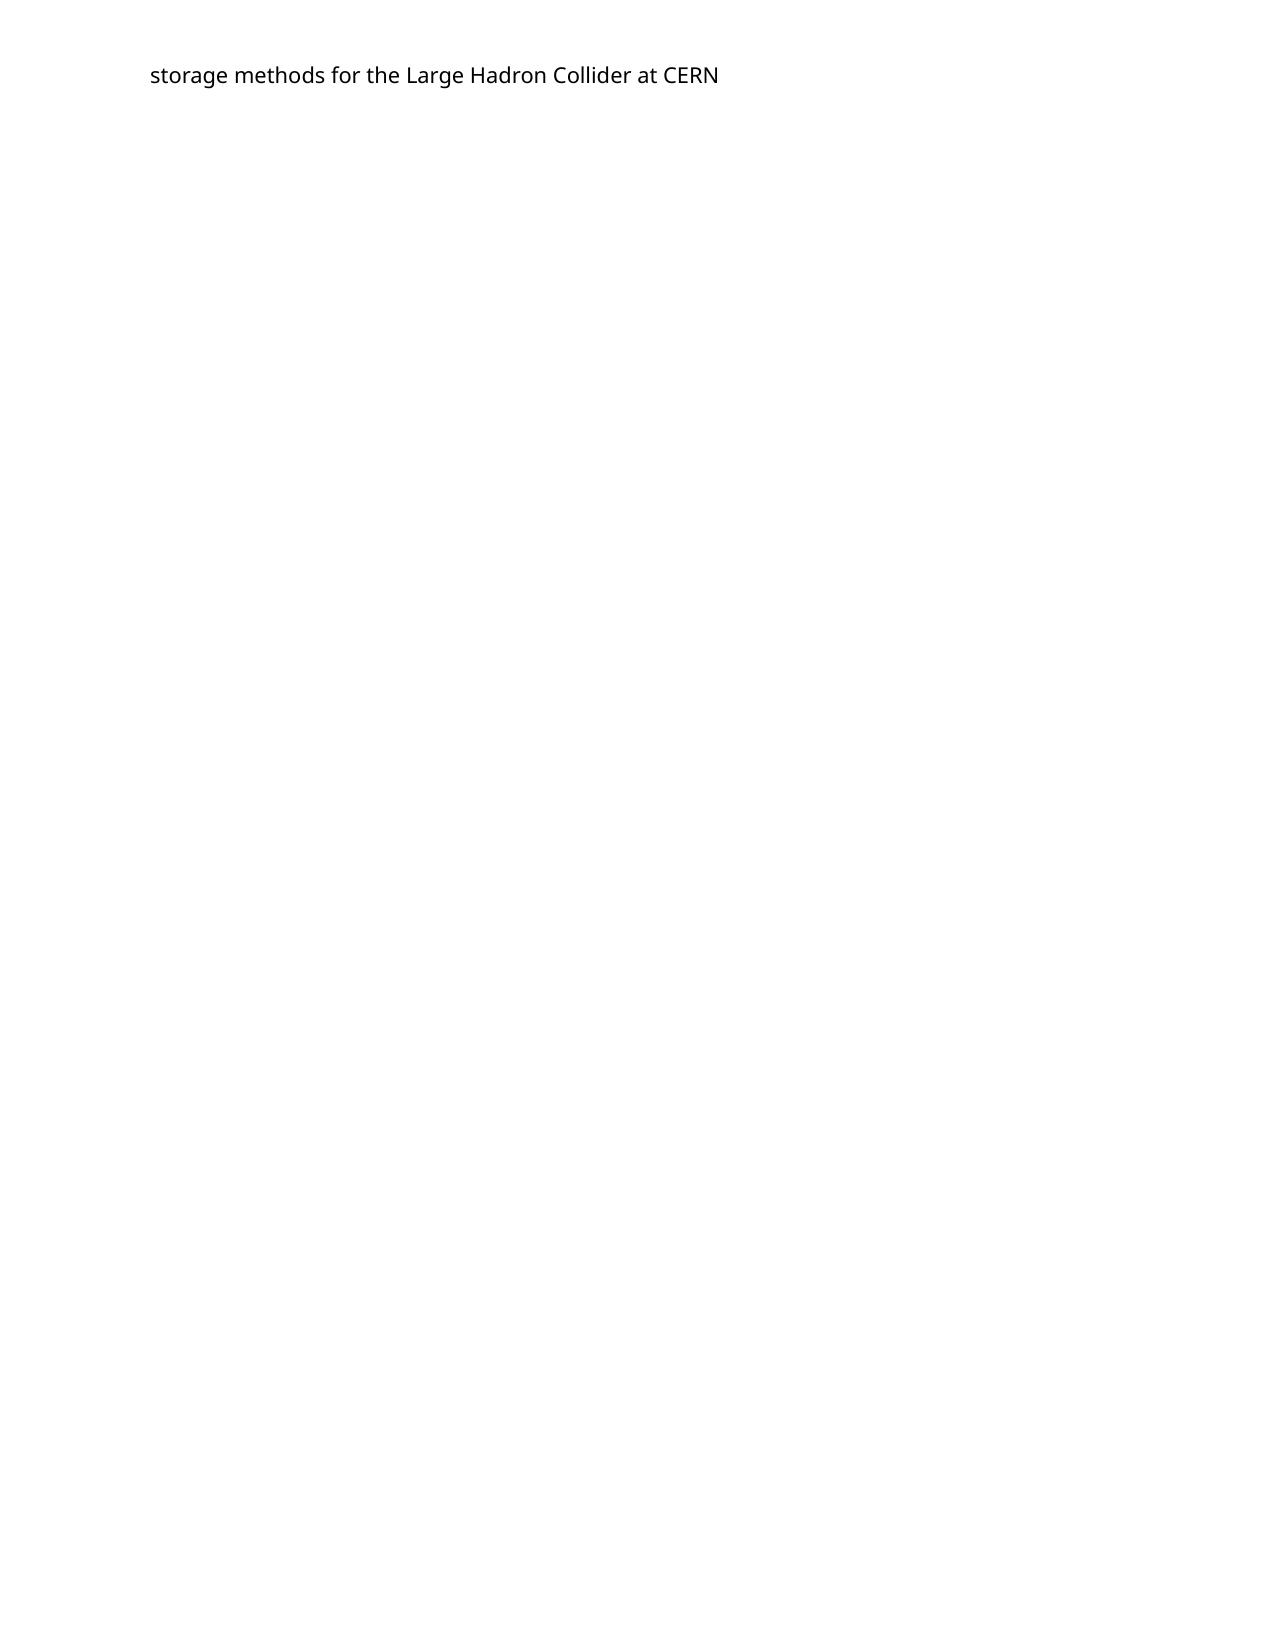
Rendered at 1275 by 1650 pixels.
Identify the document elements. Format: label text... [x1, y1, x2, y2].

table_cell storage methods for the Large Hadron Collider at CERN [150, 60, 1125, 90]
